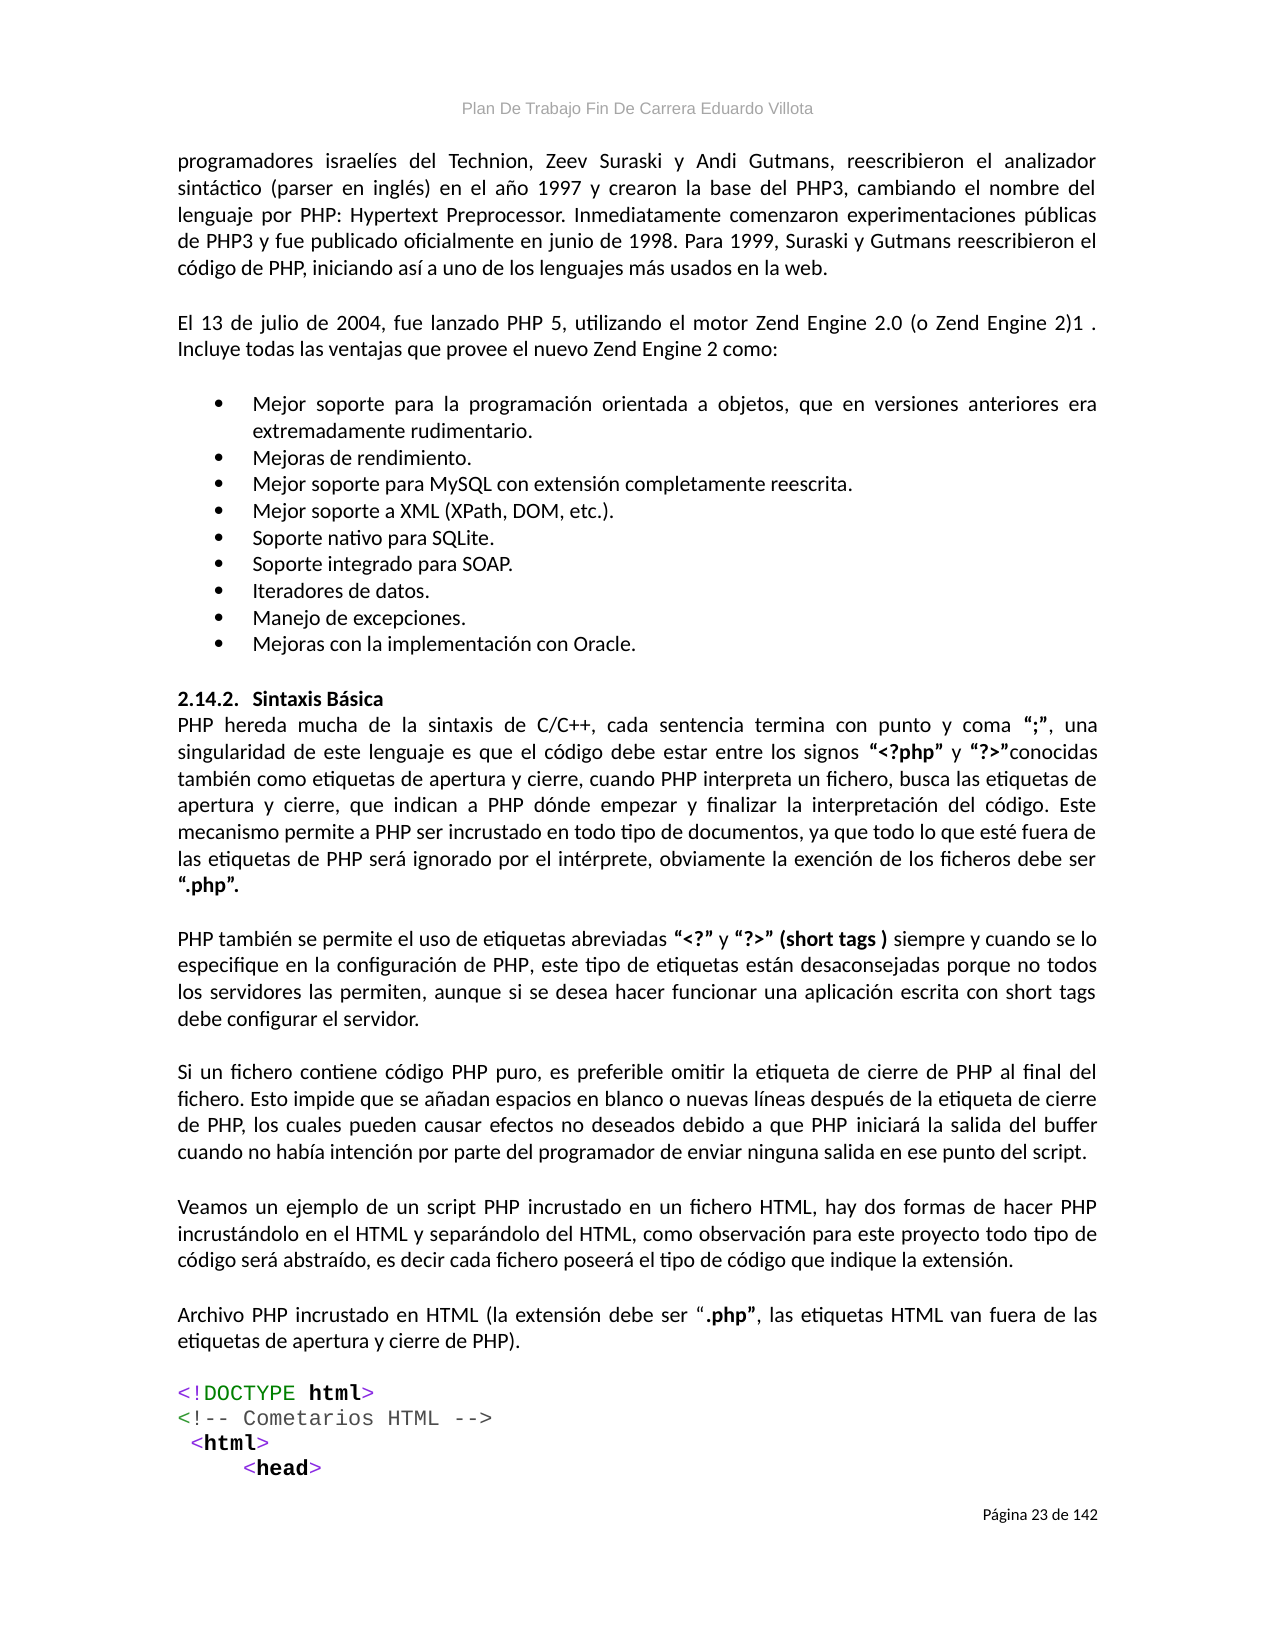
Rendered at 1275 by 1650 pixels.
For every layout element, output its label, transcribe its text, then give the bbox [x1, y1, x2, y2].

text El 13 de julio de 2004, fue lanzado PHP 5, utilizando el motor Zend Engine 2.0 (o Zend Engine 2)1 . Incluye todas las ventajas que provee el nuevo Zend Engine 2 como: [177, 309, 1098, 362]
text <!-- Cometarios HTML --> [177, 1407, 1098, 1432]
text <head> [177, 1457, 1098, 1482]
list Mejoras de rendimiento. [215, 444, 1098, 470]
text PHP hereda mucha de la sintaxis de C/C++, cada sentencia termina con punto y coma “;”, una singularidad de este lenguaje es que el código debe estar entre los signos “<?php” y “?>”conocidas también como etiquetas de apertura y cierre, cuando PHP interpreta un fichero, busca las etiquetas de apertura y cierre, que indican a PHP dónde empezar y finalizar la interpretación del código. Este mecanismo permite a PHP ser incrustado en todo tipo de documentos, ya que todo lo que esté fuera de las etiquetas de PHP será ignorado por el intérprete, obviamente la exención de los ficheros debe ser “.php”. [177, 712, 1098, 898]
text <html> [177, 1432, 1098, 1457]
list Mejor soporte para la programación orientada a objetos, que en versiones anteriores era extremadamente rudimentario. [215, 390, 1098, 444]
list Iteradores de datos. [215, 577, 1098, 604]
list Mejor soporte a XML (XPath, DOM, etc.). [215, 497, 1098, 524]
text <!DOCTYPE html> [177, 1382, 1098, 1407]
list Manejo de excepciones. [215, 604, 1098, 630]
text programadores israelíes del Technion, Zeev Suraski y Andi Gutmans, reescribieron el analizador sintáctico (parser en inglés) en el año 1997 y crearon la base del PHP3, cambiando el nombre del lenguaje por PHP: Hypertext Preprocessor. Inmediatamente comenzaron experimentaciones públicas de PHP3 y fue publicado oficialmente en junio de 1998. Para 1999, Suraski y Gutmans reescribieron el código de PHP, iniciando así a uno de los lenguajes más usados en la web. [177, 148, 1098, 281]
text Si un fichero contiene código PHP puro, es preferible omitir la etiqueta de cierre de PHP al final del fichero. Esto impide que se añadan espacios en blanco o nuevas líneas después de la etiqueta de cierre de PHP, los cuales pueden causar efectos no deseados debido a que PHP iniciará la salida del buffer cuando no había intención por parte del programador de enviar ninguna salida en ese punto del script. [177, 1058, 1098, 1165]
text Archivo PHP incrustado en HTML (la extensión debe ser “.php”, las etiquetas HTML van fuera de las etiquetas de apertura y cierre de PHP). [177, 1301, 1098, 1354]
text 2.14.2. Sintaxis Básica [177, 685, 1098, 712]
list Mejor soporte para MySQL con extensión completamente reescrita. [215, 470, 1098, 497]
list Soporte nativo para SQLite. [215, 524, 1098, 550]
list Mejoras con la implementación con Oracle. [215, 630, 1098, 657]
list Soporte integrado para SOAP. [215, 550, 1098, 577]
text Veamos un ejemplo de un script PHP incrustado en un fichero HTML, hay dos formas de hacer PHP incrustándolo en el HTML y separándolo del HTML, como observación para este proyecto todo tipo de código será abstraído, es decir cada fichero poseerá el tipo de código que indique la extensión. [177, 1193, 1098, 1273]
text PHP también se permite el uso de etiquetas abreviadas “<?” y “?>” (short tags ) siempre y cuando se lo especifique en la configuración de PHP, este tipo de etiquetas están desaconsejadas porque no todos los servidores las permiten, aunque si se desea hacer funcionar una aplicación escrita con short tags debe configurar el servidor. [177, 925, 1098, 1032]
